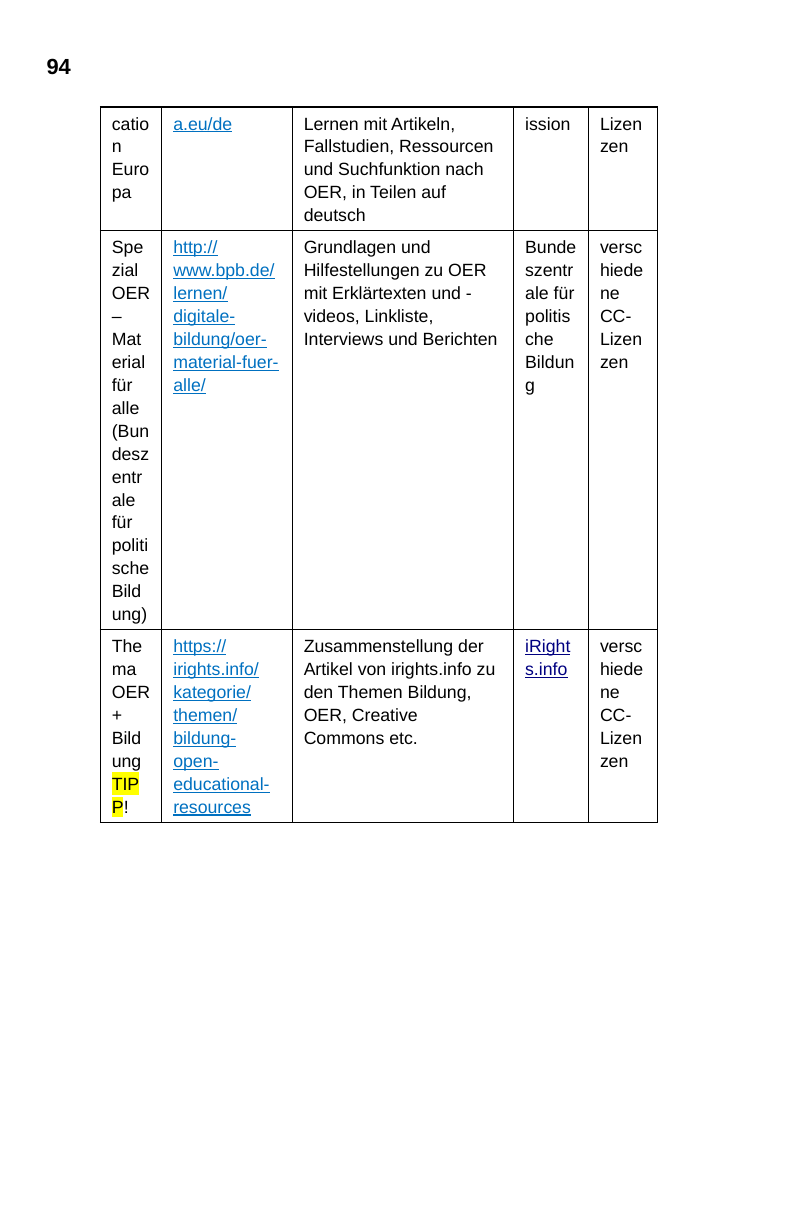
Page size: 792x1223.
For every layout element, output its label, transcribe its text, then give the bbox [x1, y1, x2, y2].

table_cell ission [514, 108, 588, 230]
table_cell verschiedene CC-Lizenzen [589, 630, 657, 822]
table_cell Lizenzen [589, 108, 657, 230]
table_cell Zusammenstellung der Artikel von irights.info zu den Themen Bildung, OER, Creative Commons etc. [293, 630, 513, 822]
table_cell cation Europa [101, 108, 161, 230]
table_cell Lernen mit Artikeln, Fallstudien, Ressourcen und Suchfunktion nach OER, in Teilen auf deutsch [293, 108, 513, 230]
table_cell Grundlagen und Hilfestellungen zu OER mit Erklärtexten und -videos, Linkliste, Interviews und Berichten [293, 231, 513, 629]
table_cell Bundeszentrale für politische Bildung [514, 231, 588, 629]
table_cell Spezial OER – Material für alle (Bundeszentrale für politische Bildung) [101, 231, 161, 629]
table_cell a.eu/de [162, 108, 292, 230]
table_cell Thema OER + Bildung TIPP! [101, 630, 161, 822]
table_cell http://www.bpb.de/lernen/digitale-bildung/oer-material-fuer-alle/ [162, 231, 292, 629]
table_cell https://irights.info/kategorie/themen/bildung-open-educational-resources [162, 630, 292, 822]
table_cell verschiedene CC-Lizenzen [589, 231, 657, 629]
table_cell iRights.info [514, 630, 588, 822]
